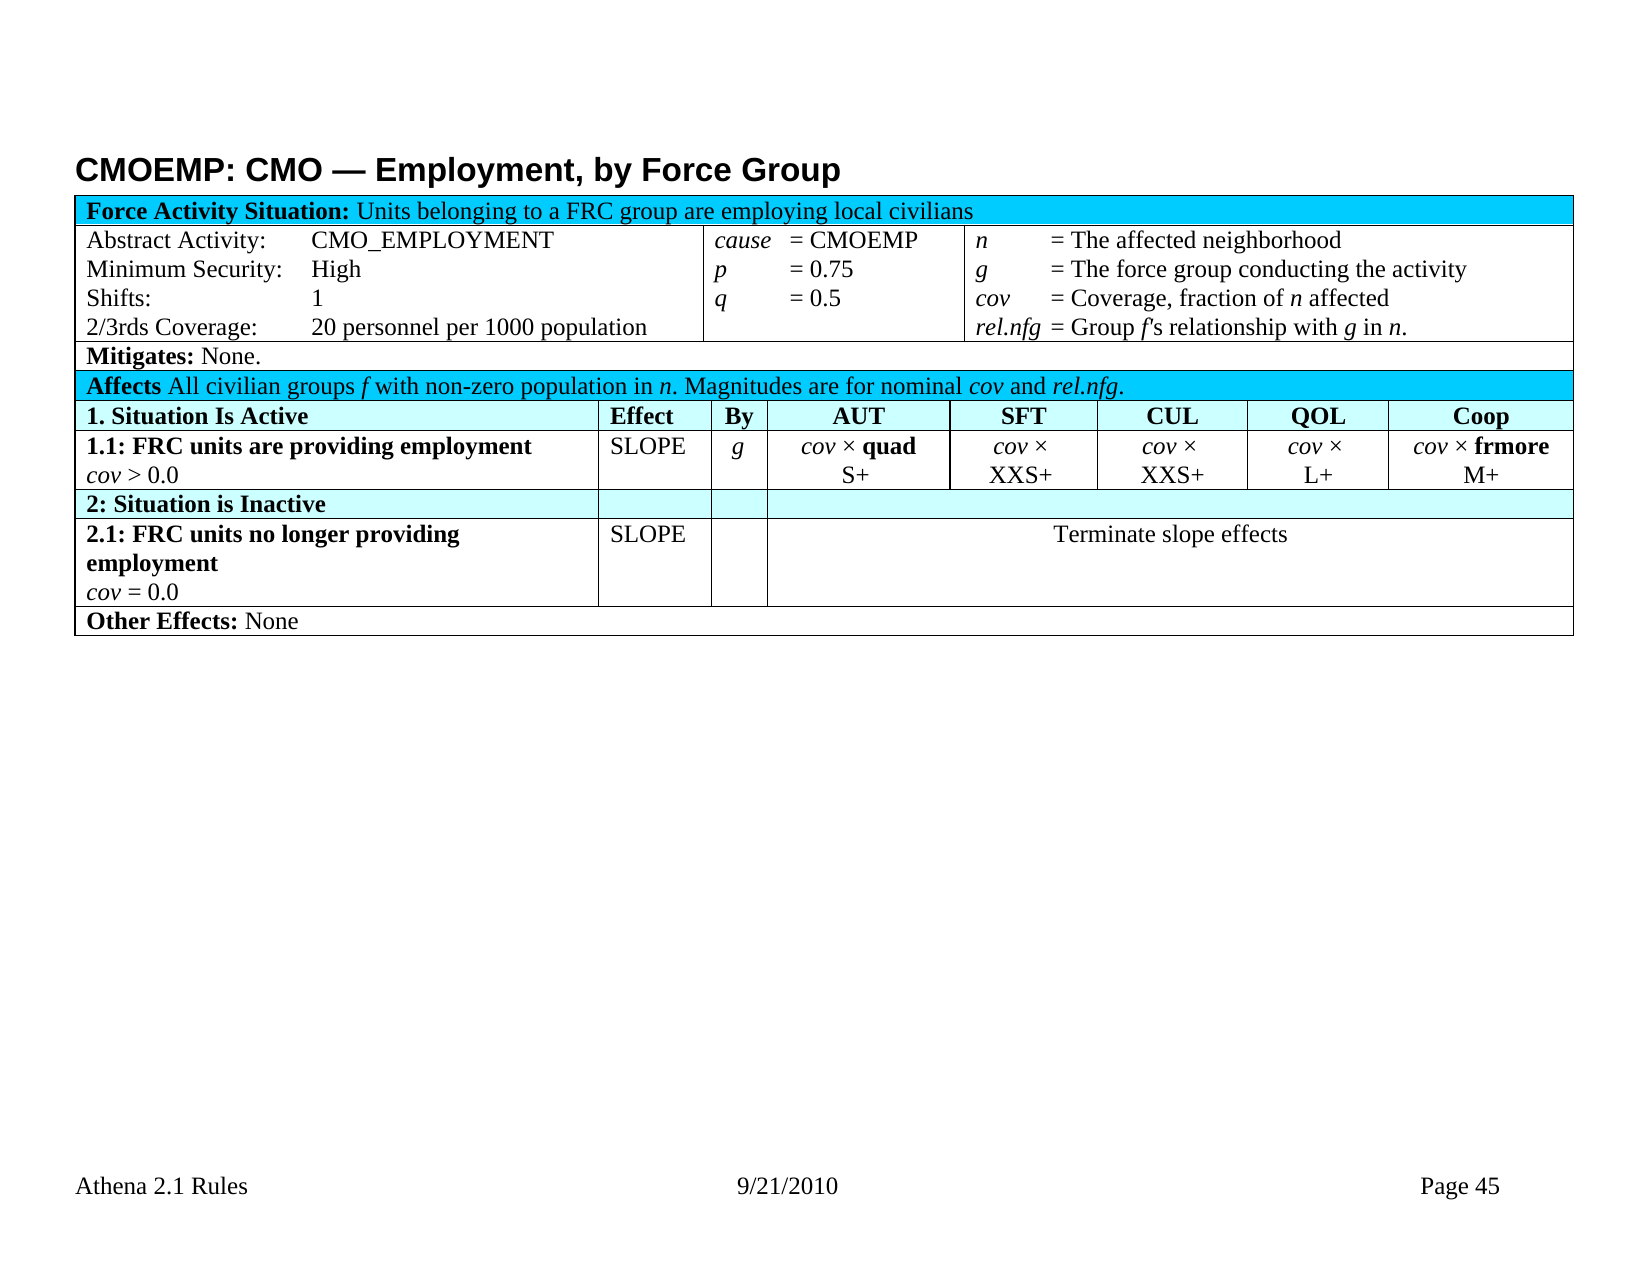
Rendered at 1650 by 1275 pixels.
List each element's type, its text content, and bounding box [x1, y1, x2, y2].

table_cell QOL [1248, 401, 1388, 430]
table_cell By [712, 401, 767, 430]
table_cell Abstract Activity: CMO_EMPLOYMENT Minimum Security: High Shifts: 1 2/3rds Coverage: 20 personnel per 1000 population [76, 226, 703, 341]
table_cell Affects All civilian groups f with non-zero population in n. Magnitudes are for nominal cov and rel.nfg. [76, 371, 1573, 400]
table_cell SLOPE [599, 431, 711, 488]
table_cell 1. Situation Is Active [76, 401, 598, 430]
table_cell cov × quad S+ [768, 431, 949, 488]
table_cell cov × XXS+ [951, 431, 1097, 488]
table_cell n = The affected neighborhood g = The force group conducting the activity cov = Coverage, fraction of n affected rel.nfg = Group f's relationship with g in n. [965, 226, 1573, 341]
table_cell [712, 519, 767, 606]
table_cell 1.1: FRC units are providing employment cov > 0.0 [76, 431, 598, 488]
table_cell cause = CMOEMP p = 0.75 q = 0.5 [704, 226, 964, 341]
table_cell CUL [1098, 401, 1247, 430]
table_header Force Activity Situation: Units belonging to a FRC group are employing local civilians [76, 196, 1573, 224]
table_cell 2.1: FRC units no longer providing employment cov = 0.0 [76, 519, 598, 606]
table_cell g [712, 431, 767, 488]
table_cell SFT [951, 401, 1097, 430]
table_cell Coop [1389, 401, 1573, 430]
table_cell Effect [599, 401, 711, 430]
table_cell [768, 490, 1573, 518]
table_cell Other Effects: None [76, 607, 1573, 635]
table_cell [599, 490, 711, 518]
table_cell cov × frmore M+ [1389, 431, 1573, 488]
table_cell SLOPE [599, 519, 711, 606]
table_cell Terminate slope effects [768, 519, 1573, 606]
text CMOEMP: CMO — Employment, by Force Group [75, 150, 1575, 188]
table_cell [712, 490, 767, 518]
table_cell AUT [768, 401, 949, 430]
table_cell Mitigates: None. [76, 342, 1573, 370]
table_cell cov × XXS+ [1098, 431, 1247, 488]
table_cell cov × L+ [1248, 431, 1388, 488]
table_cell 2: Situation is Inactive [76, 490, 598, 518]
